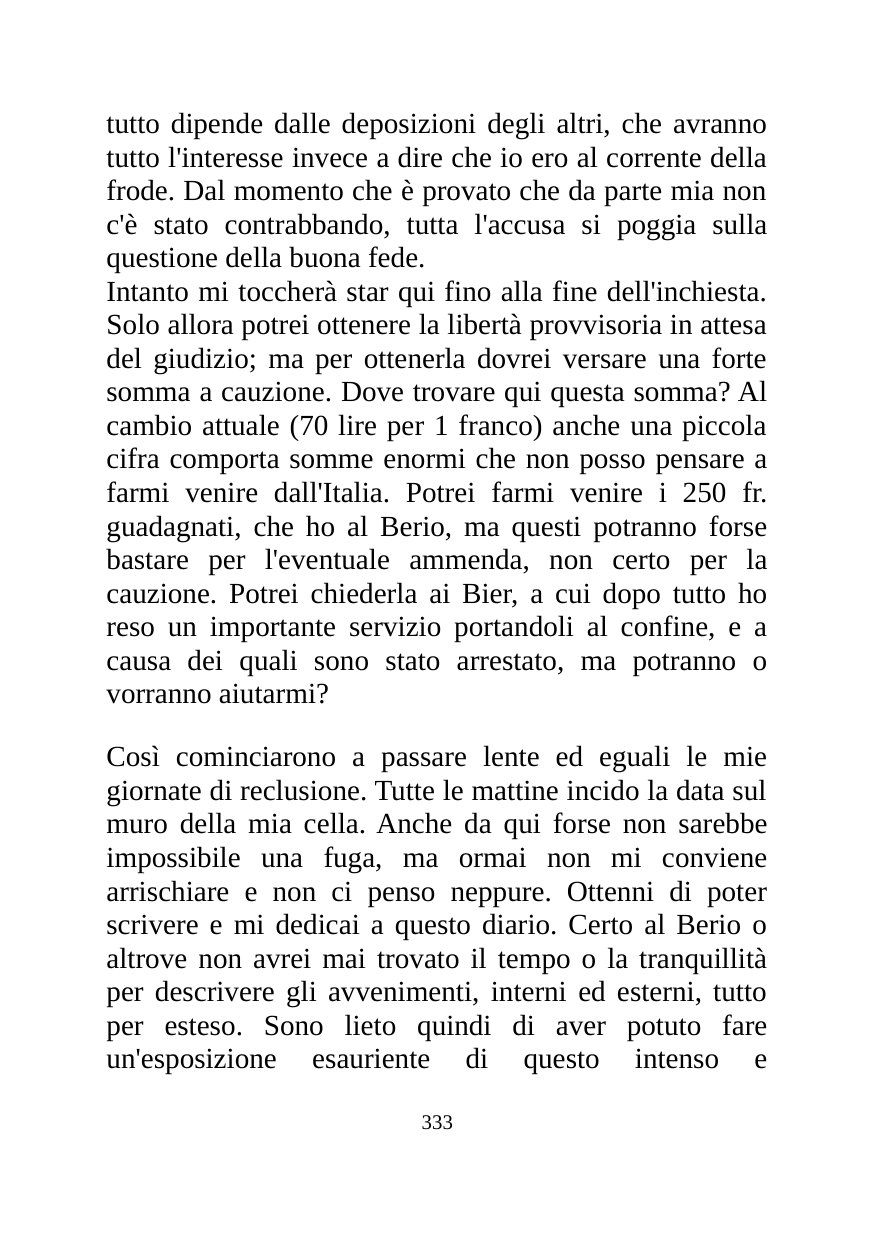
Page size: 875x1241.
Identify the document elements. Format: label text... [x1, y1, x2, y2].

text Intanto mi toccherà star qui fino alla fine dell'inchiesta. Solo allora potrei ottenere la libertà provvisoria in attesa del giudizio; ma per ottenerla dovrei versare una forte somma a cauzione. Dove trovare qui questa somma? Al cambio attuale (70 lire per 1 franco) anche una piccola cifra comporta somme enormi che non posso pensare a farmi venire dall'Italia. Potrei farmi venire i 250 fr. guadagnati, che ho al Berio, ma questi potranno forse bastare per l'eventuale ammenda, non certo per la cauzione. Potrei chiederla ai Bier, a cui dopo tutto ho reso un importante servizio portandoli al confine, e a causa dei quali sono stato arrestato, ma potranno o vorranno aiutarmi? [106, 274, 768, 710]
text Così cominciarono a passare lente ed eguali le mie giornate di reclusione. Tutte le mattine incido la data sul muro della mia cella. Anche da qui forse non sarebbe impossibile una fuga, ma ormai non mi conviene arrischiare e non ci penso neppure. Ottenni di poter scrivere e mi dedicai a questo diario. Certo al Berio o altrove non avrei mai trovato il tempo o la tranquillità per descrivere gli avvenimenti, interni ed esterni, tutto per esteso. Sono lieto quindi di aver potuto fare un'esposizione esauriente di questo intenso e [106, 739, 768, 1075]
text tutto dipende dalle deposizioni degli altri, che avranno tutto l'interesse invece a dire che io ero al corrente della frode. Dal momento che è provato che da parte mia non c'è stato contrabbando, tutta l'accusa si poggia sulla questione della buona fede. [106, 106, 768, 274]
